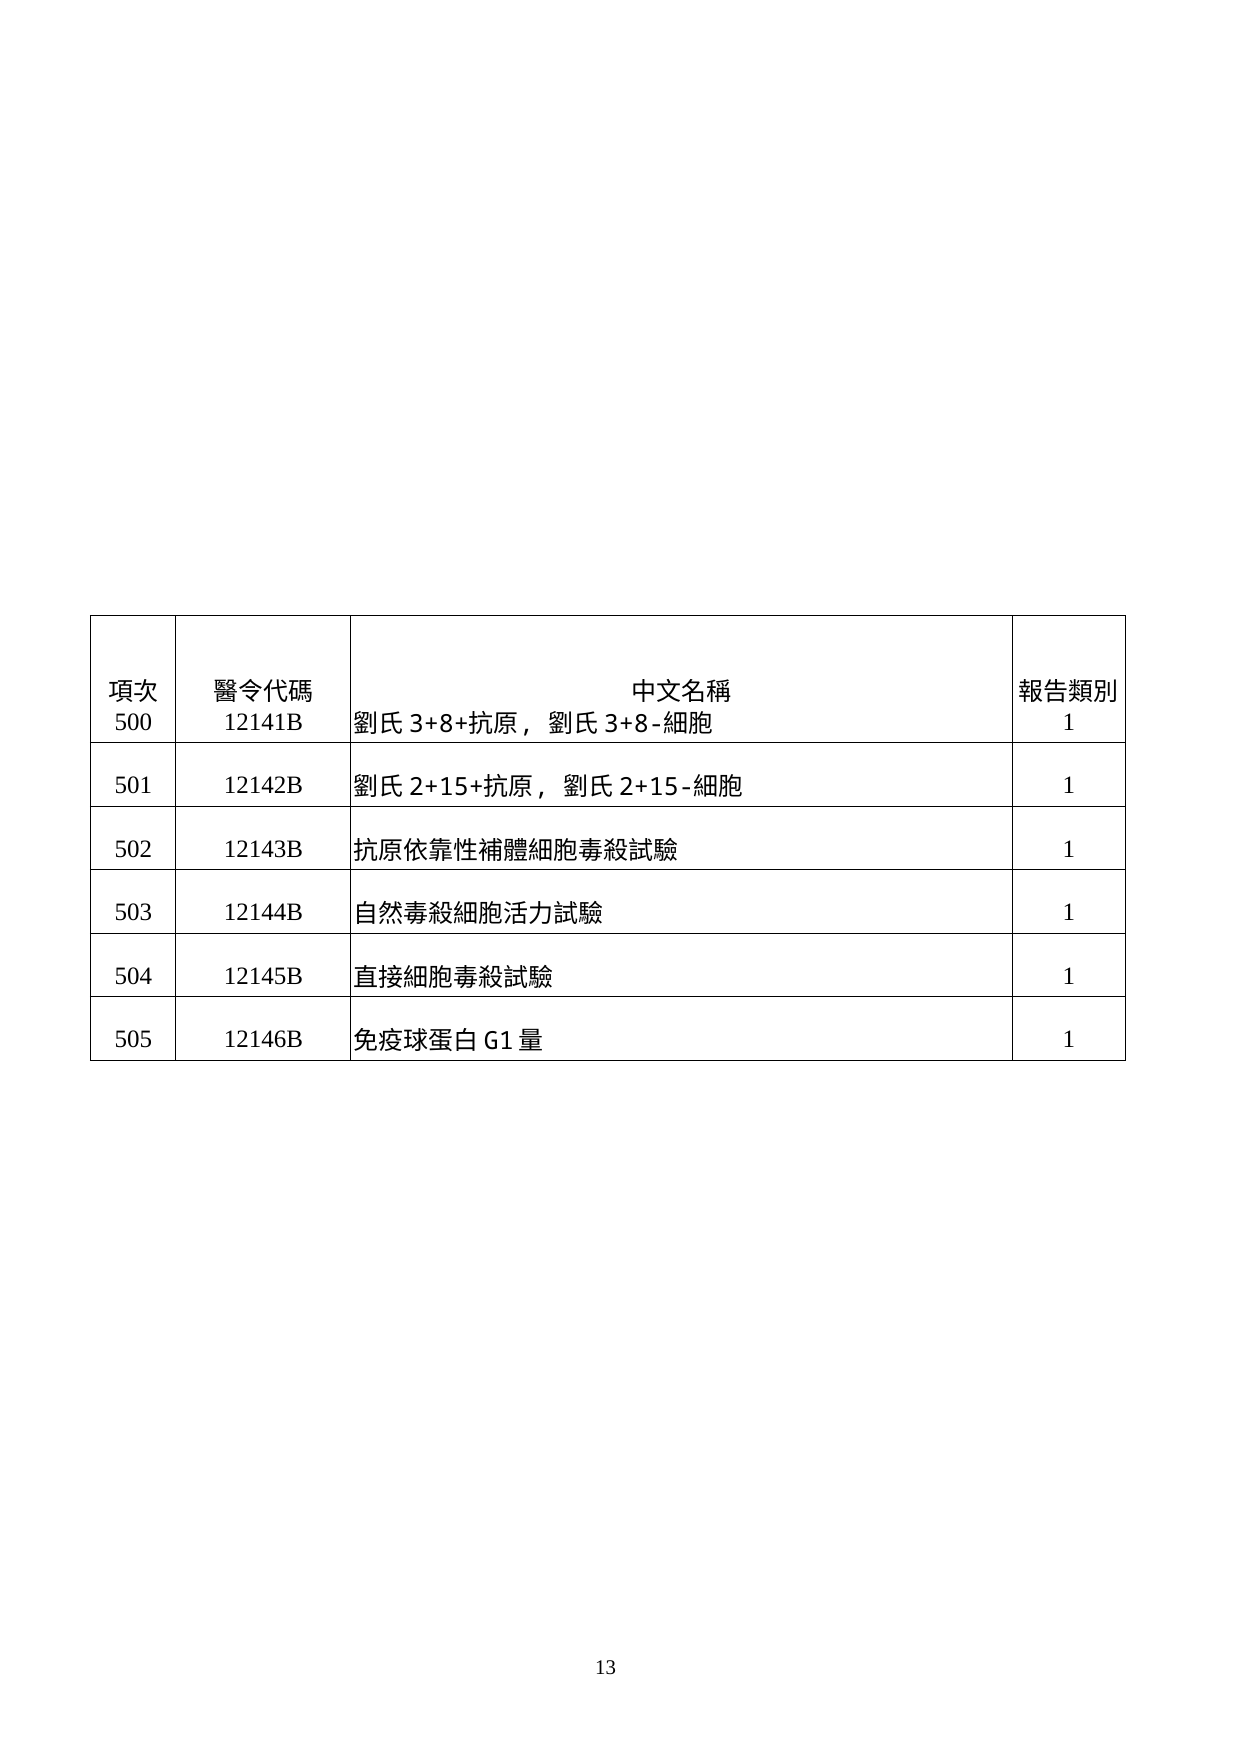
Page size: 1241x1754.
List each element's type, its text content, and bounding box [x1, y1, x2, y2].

table_cell 12145B [176, 934, 350, 996]
table_header [1013, 616, 1125, 742]
table_cell [1126, 806, 1240, 869]
table_cell 500 [91, 679, 175, 742]
table_header [91, 616, 175, 742]
table_cell 1 [1013, 679, 1125, 742]
table_cell 12144B [176, 870, 350, 933]
table_cell 直接細胞毒殺試驗 [351, 934, 1012, 996]
table_cell 自然毒殺細胞活力試驗 [351, 870, 1012, 933]
table_cell 504 [91, 934, 175, 996]
table_cell 1 [1013, 807, 1125, 869]
table_cell [1126, 869, 1240, 933]
table_cell 1 [1013, 743, 1125, 806]
table_cell 12142B [176, 743, 350, 806]
table_header [1126, 615, 1240, 678]
table_header [351, 616, 1012, 742]
table_cell 劉氏3+8+抗原, 劉氏3+8-細胞 [351, 679, 1012, 742]
table_cell 抗原依靠性補體細胞毒殺試驗 [351, 807, 1012, 869]
table_cell [1126, 933, 1240, 996]
table_cell 505 [91, 997, 175, 1060]
table_cell 劉氏2+15+抗原, 劉氏2+15-細胞 [351, 743, 1012, 806]
table_cell 502 [91, 807, 175, 869]
table_cell 12143B [176, 807, 350, 869]
table_cell 12146B [176, 997, 350, 1060]
table_cell [1126, 742, 1240, 806]
table_cell 12141B [176, 679, 350, 742]
table_cell 503 [91, 870, 175, 933]
table_cell [1126, 996, 1240, 1060]
table_cell 免疫球蛋白G1量 [351, 997, 1012, 1060]
table_cell [1126, 679, 1240, 742]
table_cell 501 [91, 743, 175, 806]
table_cell 1 [1013, 870, 1125, 933]
table_cell 1 [1013, 997, 1125, 1060]
table_cell 1 [1013, 934, 1125, 996]
table_header [176, 616, 350, 742]
